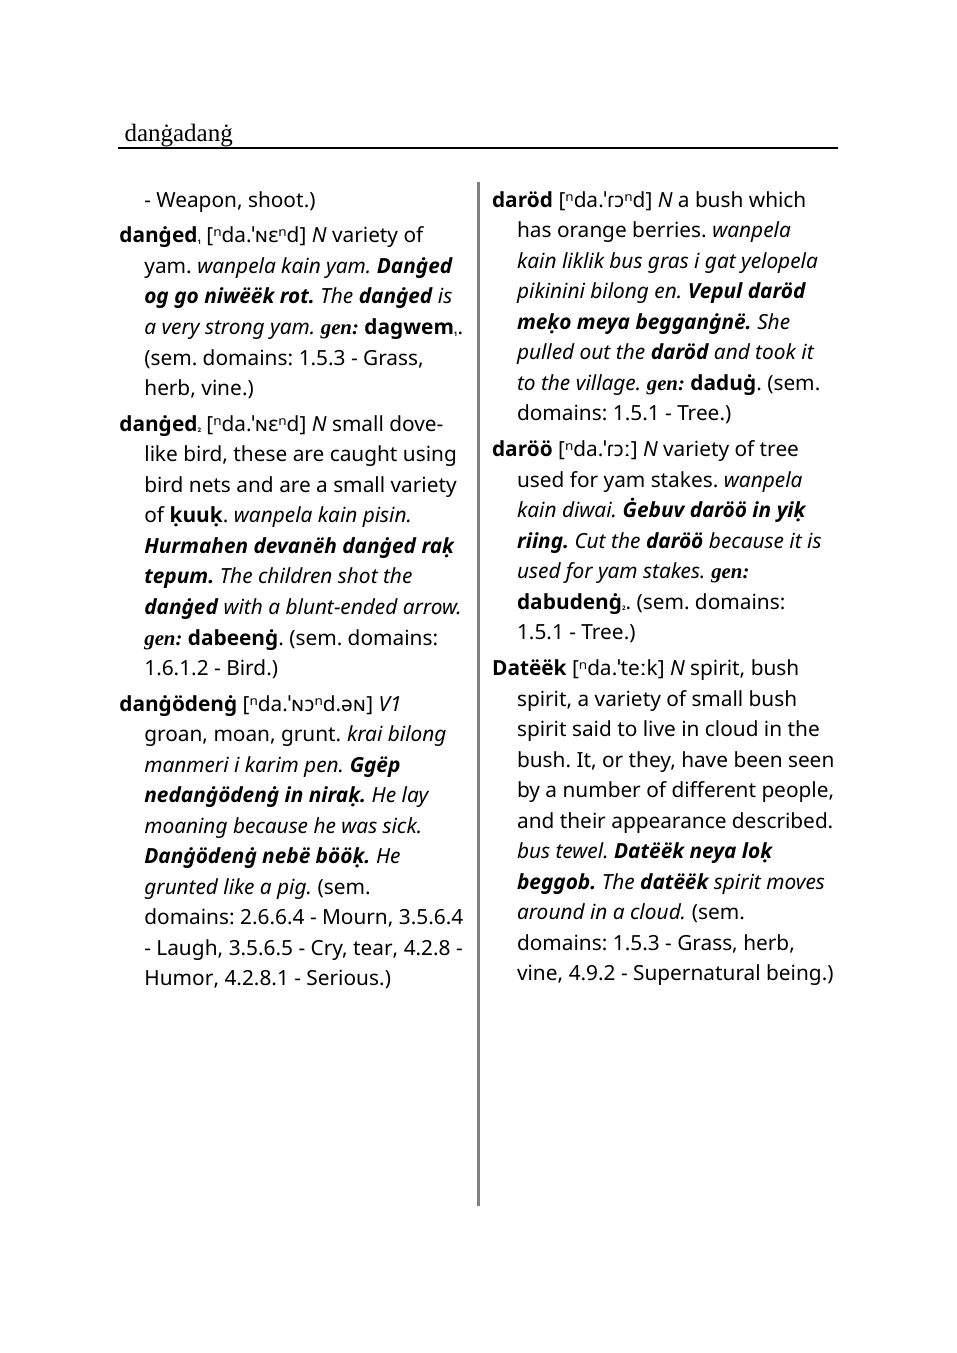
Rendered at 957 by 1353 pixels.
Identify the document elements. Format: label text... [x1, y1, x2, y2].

text daröö [ⁿda.ˈɾɔː] N variety of tree used for yam stakes. wanpela kain diwai. Ġebuv daröö in yiḳ riing. Cut the daröö because it is used for yam stakes. gen: dabudenġ2. (sem. domains: 1.5.1 - Tree.) [492, 431, 837, 650]
text danġed1 [ⁿda.ˈɴɛⁿd] N variety of yam. wanpela kain yam. Danġed og go niwëëk rot. The danġed is a very strong yam. gen: dagwem1. (sem. domains: 1.5.3 - Grass, herb, vine.) [119, 217, 465, 406]
text danġed2 [ⁿda.ˈɴɛⁿd] N small dove-like bird, these are caught using bird nets and are a small variety of ḳuuḳ. wanpela kain pisin. Hurmahen devanëh danġed raḳ tepum. The children shot the danġed with a blunt-ended arrow. gen: dabeenġ. (sem. domains: 1.6.1.2 - Bird.) [119, 406, 465, 686]
text - Weapon, shoot.) [119, 183, 465, 217]
text danġödenġ [ⁿda.ˈɴɔⁿd.əɴ] V1 groan, moan, grunt. krai bilong manmeri i karim pen. Ggëp nedanġödenġ in niraḳ. He lay moaning because he was sick. Danġödenġ nebë bööḳ. He grunted like a pig. (sem. domains: 2.6.6.4 - Mourn, 3.5.6.4 - Laugh, 3.5.6.5 - Cry, tear, 4.2.8 - Humor, 4.2.8.1 - Serious.) [119, 686, 465, 996]
text daröd [ⁿda.ˈɾɔⁿd] N a bush which has orange berries. wanpela kain liklik bus gras i gat yelopela pikinini bilong en. Vepul daröd meḳo meya begganġnë. She pulled out the daröd and took it to the village. gen: daduġ. (sem. domains: 1.5.1 - Tree.) [492, 183, 837, 431]
text Datëëk [ⁿda.ˈteːk] N spirit, bush spirit, a variety of small bush spirit said to live in cloud in the bush. It, or they, have been seen by a number of different people, and their appearance described. bus tewel. Datëëk neya loḳ beggob. The datëëk spirit moves around in a cloud. (sem. domains: 1.5.3 - Grass, herb, vine, 4.9.2 - Supernatural being.) [492, 650, 837, 991]
